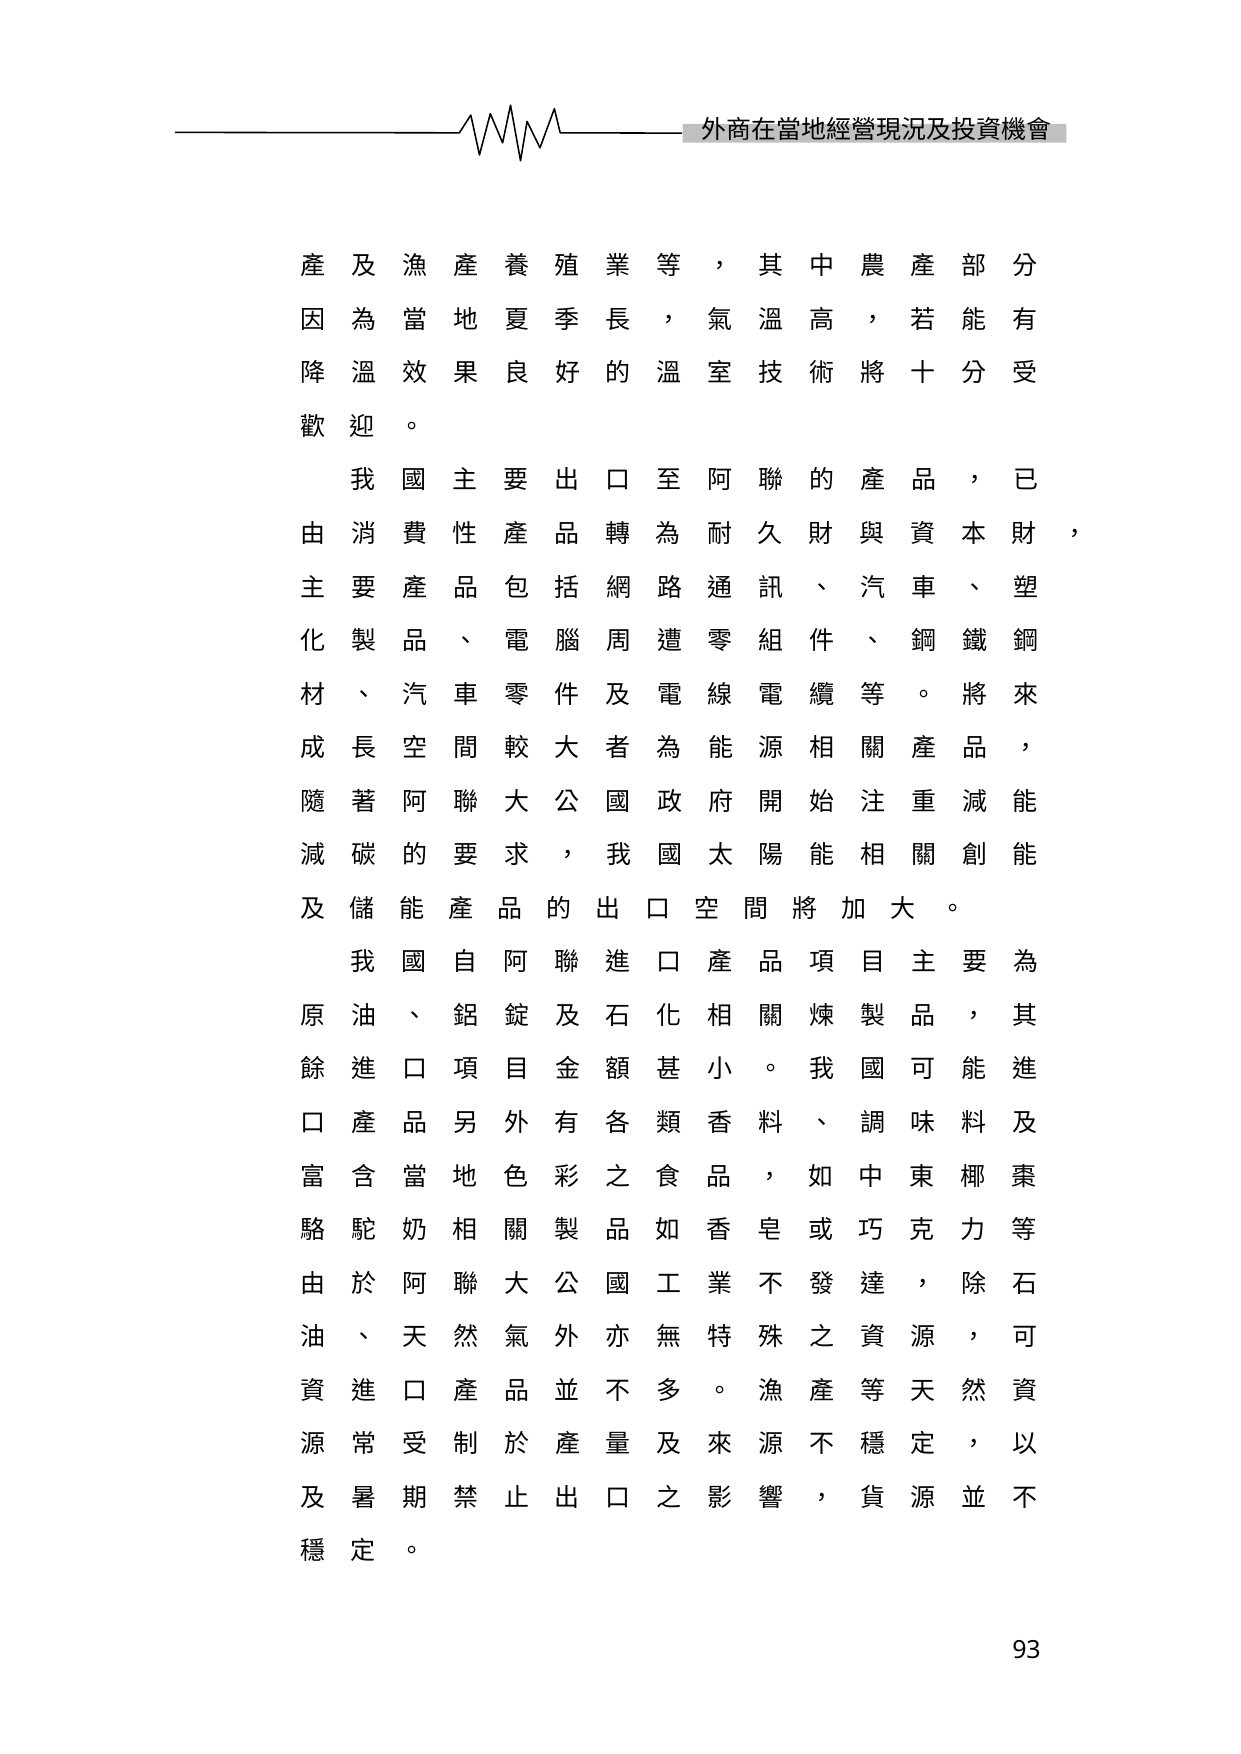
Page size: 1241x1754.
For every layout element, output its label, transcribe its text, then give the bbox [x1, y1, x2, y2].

text 產及漁產養殖業等，其中農產部分因為當地夏季長，氣溫高，若能有降溫效果良好的溫室技術將十分受歡迎。 [276, 237, 1063, 451]
text 我國自阿聯進口產品項目主要為原油、鋁錠及石化相關煉製品，其餘進口項目金額甚小。我國可能進口產品另外有各類香料、調味料及富含當地色彩之食品，如中東椰棗、駱駝奶相關製品如香皂或巧克力等。由於阿聯大公國工業不發達，除石油、天然氣外亦無特殊之資源，可資進口產品並不多。漁產等天然資源常受制於產量及來源不穩定，以及暑期禁止出口之影響，貨源並不穩定。 [276, 933, 1063, 1576]
text 我國主要出口至阿聯的產品，已由消費性產品轉為耐久財與資本財，主要產品包括網路通訊、汽車、塑化製品、電腦周遭零組件、鋼鐵鋼材、汽車零件及電線電纜等。將來成長空間較大者為能源相關產品，隨著阿聯大公國政府開始注重減能減碳的要求，我國太陽能相關創能及儲能產品的出口空間將加大。 [276, 451, 1063, 933]
